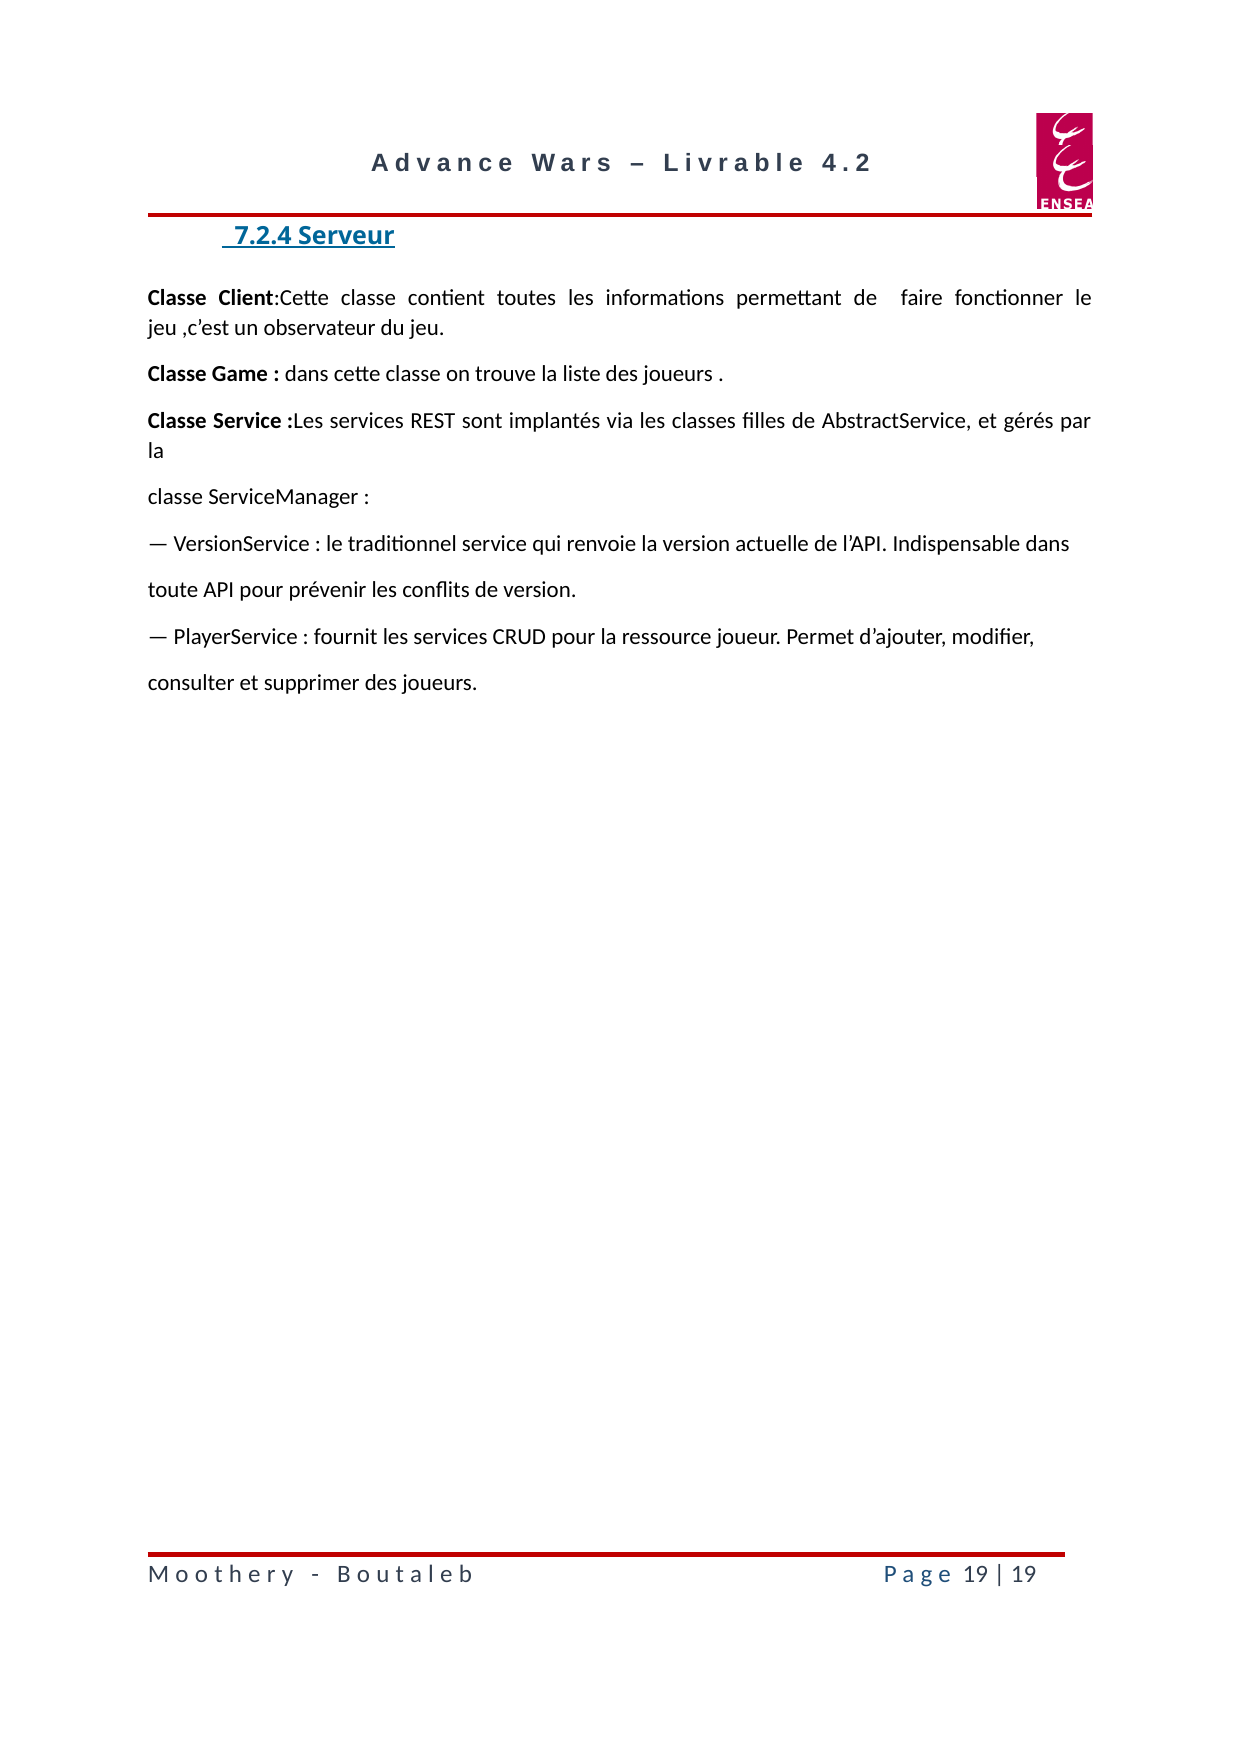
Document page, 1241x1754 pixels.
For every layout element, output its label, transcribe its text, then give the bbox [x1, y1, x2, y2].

text 7.2.4 Serveur [148, 217, 1092, 252]
text consulter et supprimer des joueurs. [148, 668, 1092, 697]
text classe ServiceManager : [148, 482, 1092, 510]
text Classe Client:Cette classe contient toutes les informations permettant de faire fonctionner le jeu ,c’est un observateur du jeu. [148, 283, 1092, 341]
text Classe Game : dans cette classe on trouve la liste des joueurs . [148, 359, 1092, 387]
text toute API pour prévenir les conflits de version. [148, 575, 1092, 603]
picture [1036, 113, 1093, 209]
text — PlayerService : fournit les services CRUD pour la ressource joueur. Permet d’ajouter, modifier, [148, 622, 1092, 650]
text Classe Service :Les services REST sont implantés via les classes filles de AbstractService, et gérés par la [148, 406, 1092, 464]
text — VersionService : le traditionnel service qui renvoie la version actuelle de l’API. Indispensable dans [148, 529, 1092, 557]
